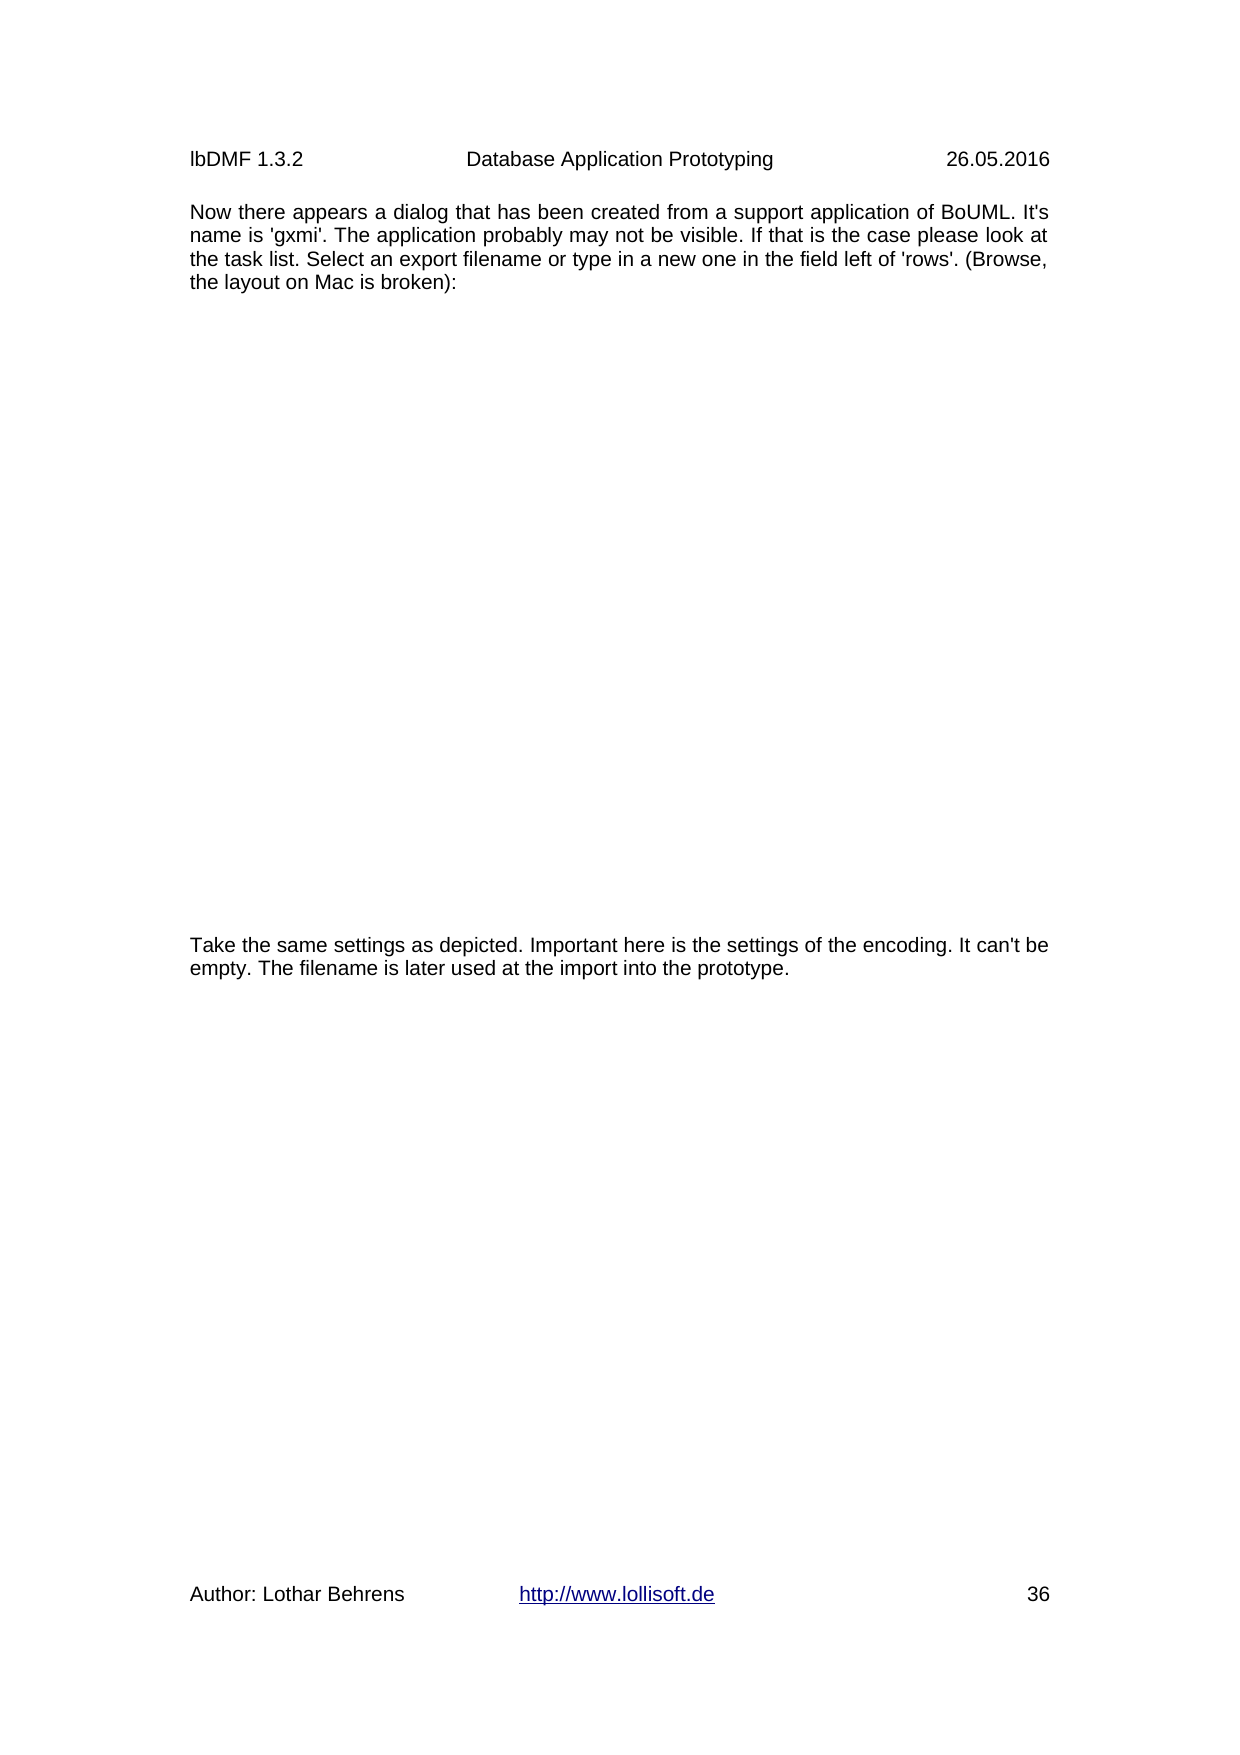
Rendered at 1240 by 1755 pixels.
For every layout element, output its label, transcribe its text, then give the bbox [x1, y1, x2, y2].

text Take the same settings as depicted. Important here is the settings of the encoding. It can't be empty. The filename is later used at the import into the prototype. [189, 934, 1050, 980]
text Now there appears a dialog that has been created from a support application of BoUML. It's name is 'gxmi'. The application probably may not be visible. If that is the case please look at the task list. Select an export filename or type in a new one in the field left of 'rows'. (Browse, the layout on Mac is broken): [189, 201, 1050, 293]
